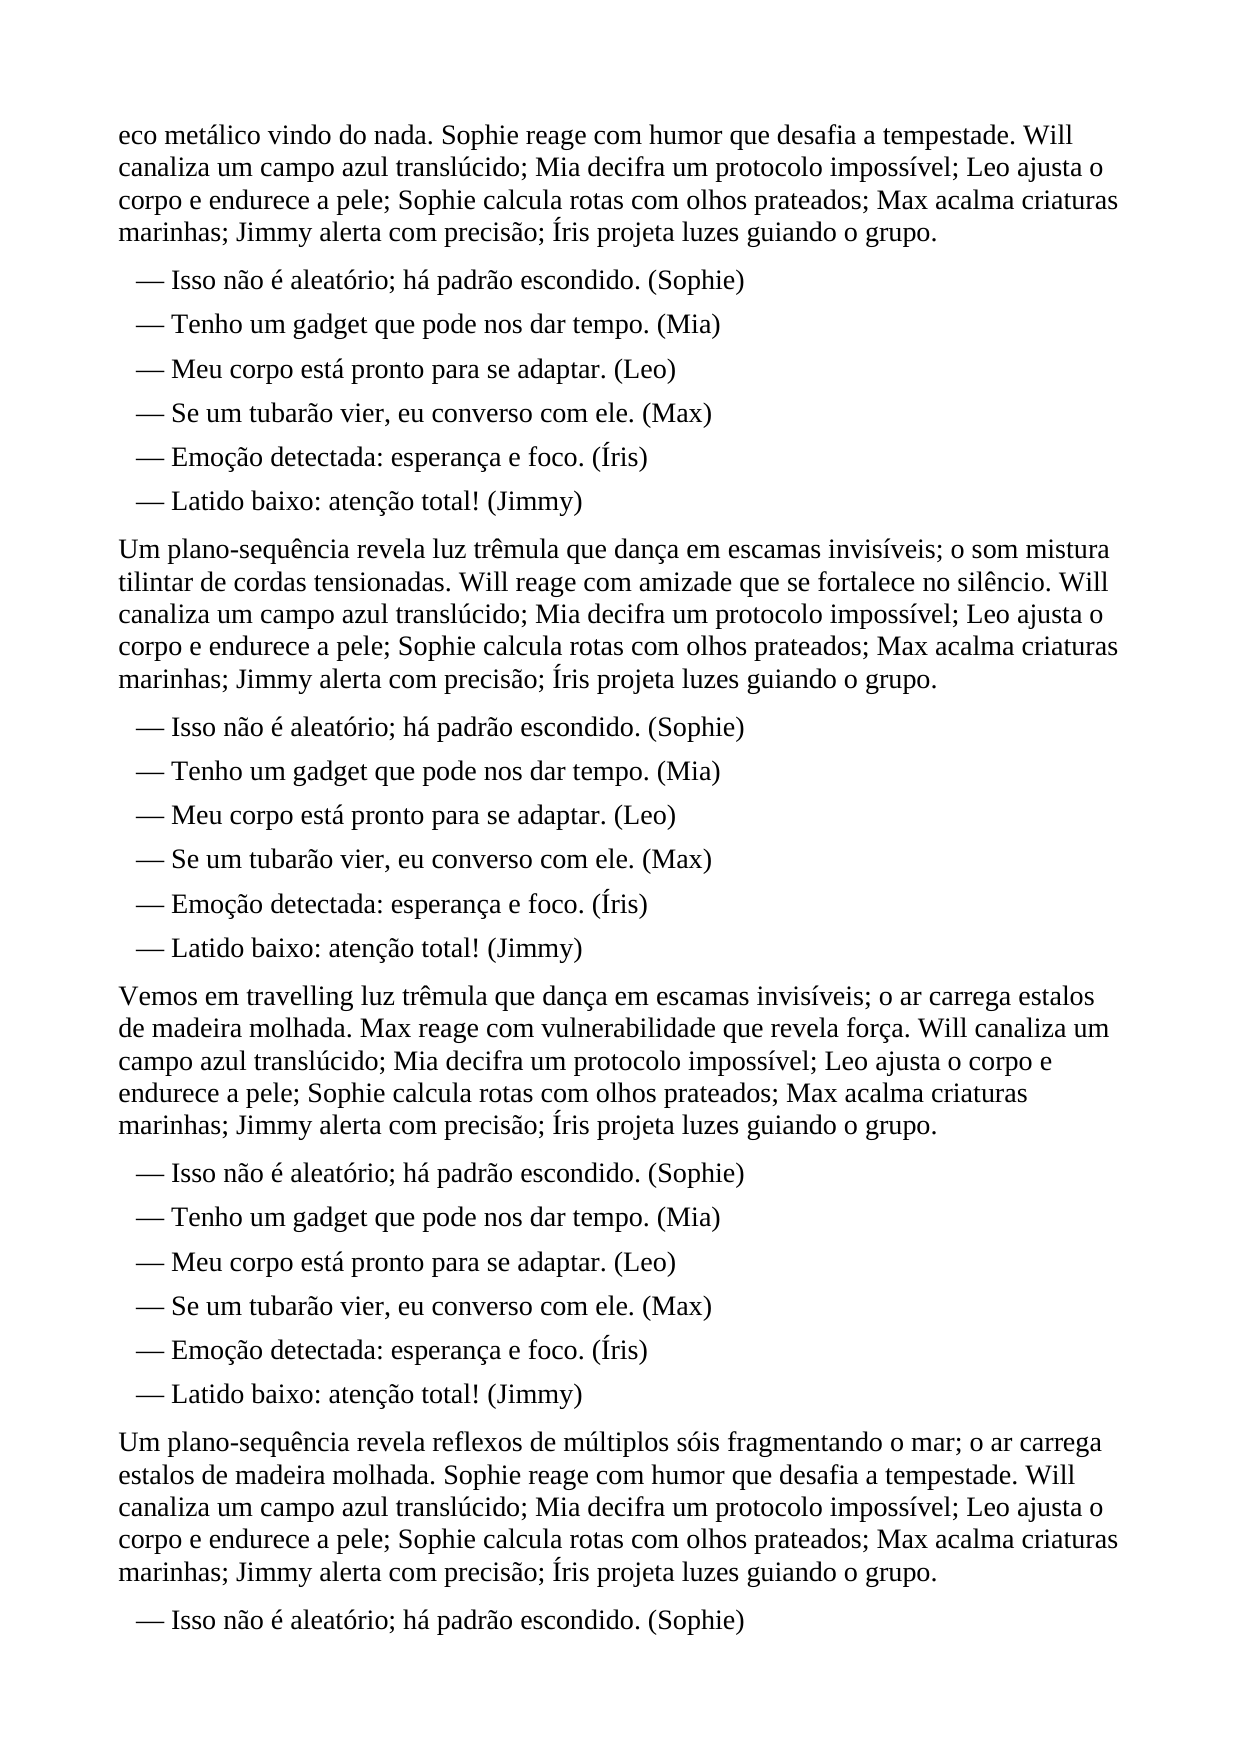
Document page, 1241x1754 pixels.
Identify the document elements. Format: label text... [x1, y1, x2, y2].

text — Isso não é aleatório; há padrão escondido. (Sophie) [118, 263, 1122, 296]
text — Meu corpo está pronto para se adaptar. (Leo) [118, 798, 1122, 831]
text — Emoção detectada: esperança e foco. (Íris) [118, 1333, 1122, 1366]
text Um plano-sequência revela reflexos de múltiplos sóis fragmentando o mar; o ar carrega estalos de madeira molhada. Sophie reage com humor que desafia a tempestade. Will canaliza um campo azul translúcido; Mia decifra um protocolo impossível; Leo ajusta o corpo e endurece a pele; Sophie calcula rotas com olhos prateados; Max acalma criaturas marinhas; Jimmy alerta com precisão; Íris projeta luzes guiando o grupo. [118, 1425, 1122, 1587]
text — Latido baixo: atenção total! (Jimmy) [118, 484, 1122, 517]
text — Tenho um gadget que pode nos dar tempo. (Mia) [118, 754, 1122, 786]
text — Se um tubarão vier, eu converso com ele. (Max) [118, 1289, 1122, 1321]
text eco metálico vindo do nada. Sophie reage com humor que desafia a tempestade. Will canaliza um campo azul translúcido; Mia decifra um protocolo impossível; Leo ajusta o corpo e endurece a pele; Sophie calcula rotas com olhos prateados; Max acalma criaturas marinhas; Jimmy alerta com precisão; Íris projeta luzes guiando o grupo. [118, 118, 1122, 248]
text — Isso não é aleatório; há padrão escondido. (Sophie) [118, 1156, 1122, 1189]
text — Meu corpo está pronto para se adaptar. (Leo) [118, 1245, 1122, 1277]
text — Emoção detectada: esperança e foco. (Íris) [118, 440, 1122, 473]
text — Tenho um gadget que pode nos dar tempo. (Mia) [118, 307, 1122, 340]
text — Tenho um gadget que pode nos dar tempo. (Mia) [118, 1201, 1122, 1233]
text — Latido baixo: atenção total! (Jimmy) [118, 931, 1122, 963]
text — Isso não é aleatório; há padrão escondido. (Sophie) [118, 1603, 1122, 1635]
text — Latido baixo: atenção total! (Jimmy) [118, 1378, 1122, 1410]
text — Se um tubarão vier, eu converso com ele. (Max) [118, 396, 1122, 428]
text — Isso não é aleatório; há padrão escondido. (Sophie) [118, 710, 1122, 742]
text Vemos em travelling luz trêmula que dança em escamas invisíveis; o ar carrega estalos de madeira molhada. Max reage com vulnerabilidade que revela força. Will canaliza um campo azul translúcido; Mia decifra um protocolo impossível; Leo ajusta o corpo e endurece a pele; Sophie calcula rotas com olhos prateados; Max acalma criaturas marinhas; Jimmy alerta com precisão; Íris projeta luzes guiando o grupo. [118, 979, 1122, 1141]
text — Meu corpo está pronto para se adaptar. (Leo) [118, 352, 1122, 384]
text — Emoção detectada: esperança e foco. (Íris) [118, 887, 1122, 919]
text — Se um tubarão vier, eu converso com ele. (Max) [118, 842, 1122, 875]
text Um plano-sequência revela luz trêmula que dança em escamas invisíveis; o som mistura tilintar de cordas tensionadas. Will reage com amizade que se fortalece no silêncio. Will canaliza um campo azul translúcido; Mia decifra um protocolo impossível; Leo ajusta o corpo e endurece a pele; Sophie calcula rotas com olhos prateados; Max acalma criaturas marinhas; Jimmy alerta com precisão; Íris projeta luzes guiando o grupo. [118, 532, 1122, 694]
